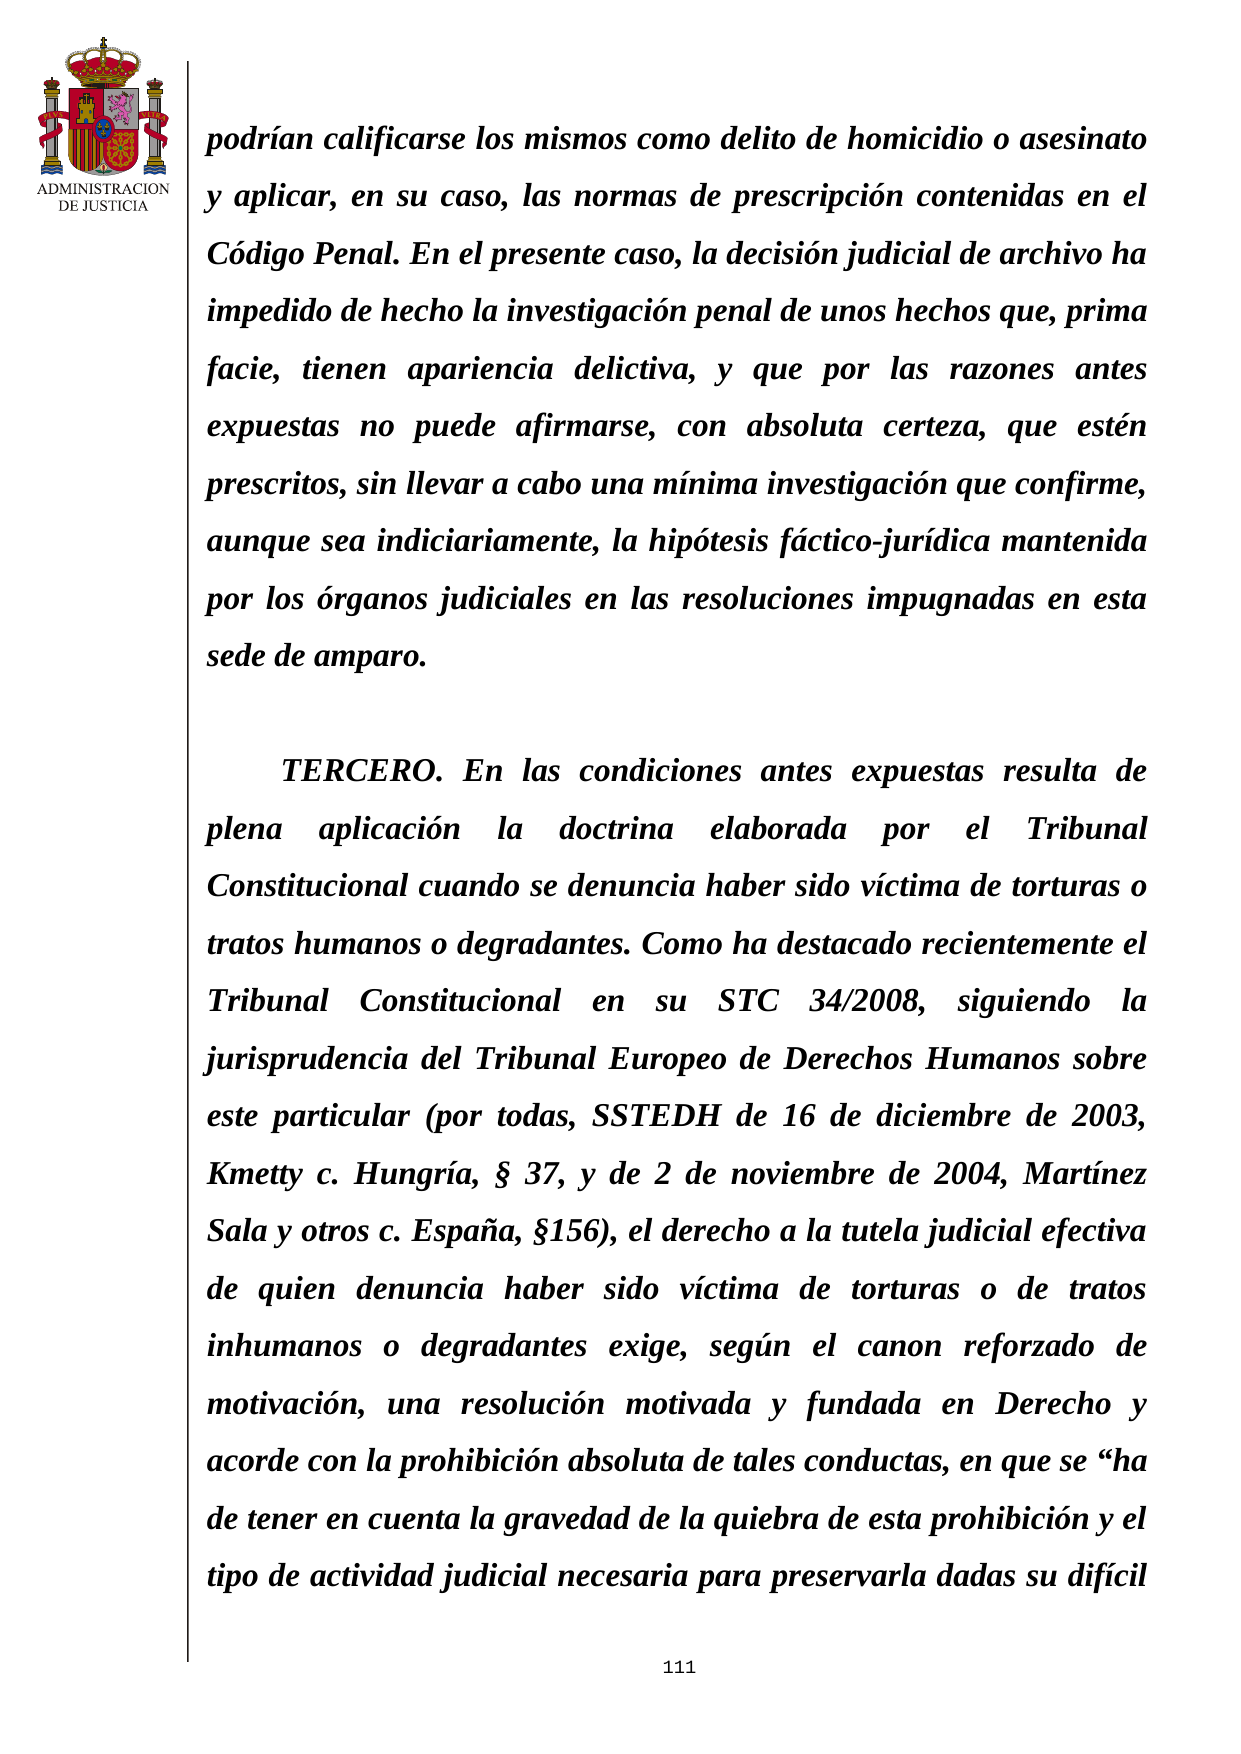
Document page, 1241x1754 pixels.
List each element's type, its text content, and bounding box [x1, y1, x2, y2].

text TERCERO. En las condiciones antes expuestas resulta de plena aplicación la doctrina elaborada por el Tribunal Constitucional cuando se denuncia haber sido víctima de torturas o tratos humanos o degradantes. Como ha destacado recientemente el Tribunal Constitucional en su STC 34/2008, siguiendo la jurisprudencia del Tribunal Europeo de Derechos Humanos sobre este particular (por todas, SSTEDH de 16 de diciembre de 2003, Kmetty c. Hungría, § 37, y de 2 de noviembre de 2004, Martínez Sala y otros c. España, §156), el derecho a la tutela judicial efectiva de quien denuncia haber sido víctima de torturas o de tratos inhumanos o degradantes exige, según el canon reforzado de motivación, una resolución motivada y fundada en Derecho y acorde con la prohibición absoluta de tales conductas, en que se “ha de tener en cuenta la gravedad de la quiebra de esta prohibición y el tipo de actividad judicial necesaria para preservarla dadas su difícil [207, 751, 1152, 1594]
text podrían calificarse los mismos como delito de homicidio o asesinato y aplicar, en su caso, las normas de prescripción contenidas en el Código Penal. En el presente caso, la decisión judicial de archivo ha impedido de hecho la investigación penal de unos hechos que, prima facie, tienen apariencia delictiva, y que por las razones antes expuestas no puede afirmarse, con absoluta certeza, que estén prescritos, sin llevar a cabo una mínima investigación que confirme, aunque sea indiciariamente, la hipótesis fáctico-jurídica mantenida por los órganos judiciales en las resoluciones impugnadas en esta sede de amparo. [207, 118, 1152, 674]
